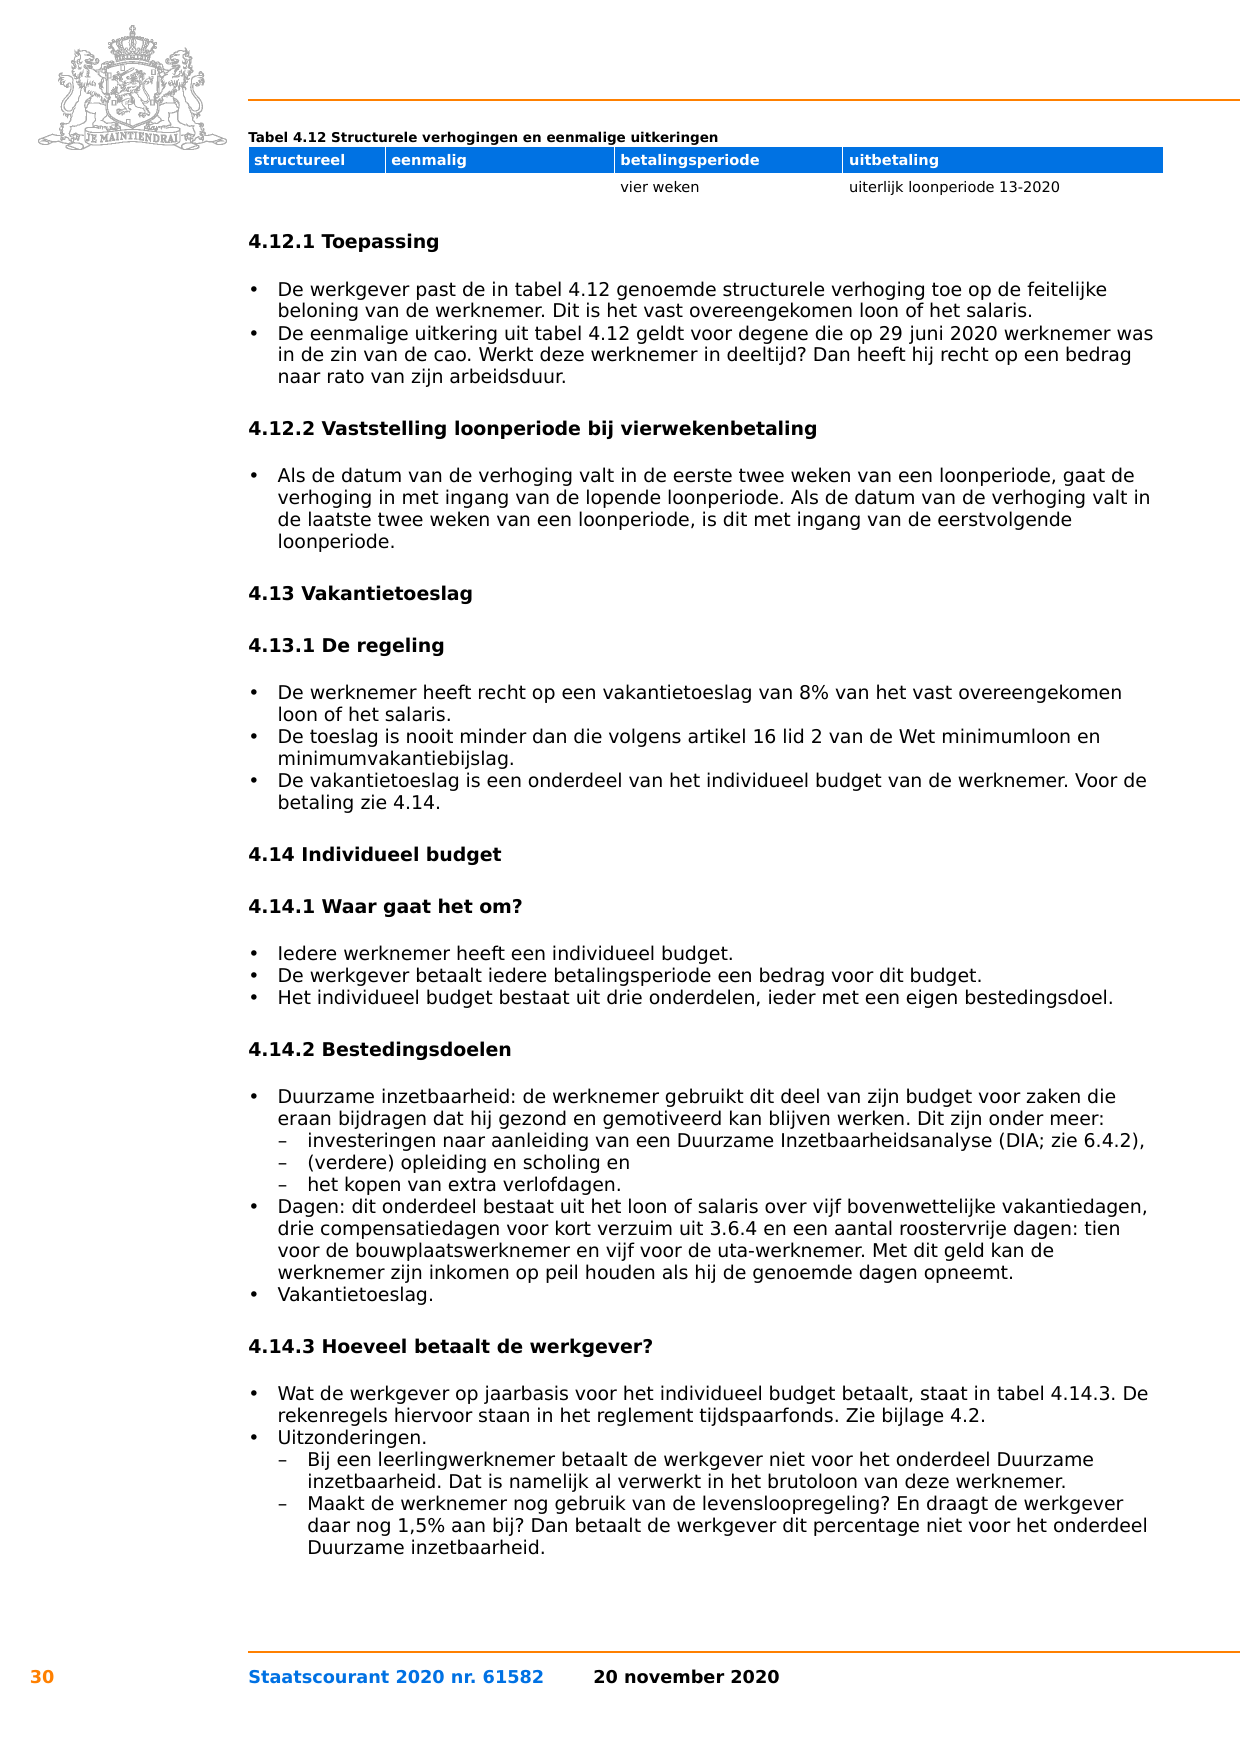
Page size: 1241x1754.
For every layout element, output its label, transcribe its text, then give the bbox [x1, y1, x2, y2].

text – investeringen naar aanleiding van een Duurzame Inzetbaarheidsanalyse (DIA; zie 6.4.2), [278, 1130, 1163, 1152]
text • De toeslag is nooit minder dan die volgens artikel 16 lid 2 van de Wet minimumloon en minimumvakantiebijslag. [248, 726, 1163, 770]
text • Vakantietoeslag. [248, 1284, 1163, 1306]
picture [38, 25, 227, 150]
text • De werkgever past de in tabel 4.12 genoemde structurele verhoging toe op de feitelijke beloning van de werknemer. Dit is het vast overeengekomen loon of het salaris. [248, 278, 1163, 322]
text – Maakt de werknemer nog gebruik van de levensloopregeling? En draagt de werkgever daar nog 1,5% aan bij? Dan betaalt de werkgever dit percentage niet voor het onderdeel Duurzame inzetbaarheid. [278, 1493, 1163, 1558]
table_cell [386, 174, 614, 200]
text • De vakantietoeslag is een onderdeel van het individueel budget van de werknemer. Voor de betaling zie 4.14. [248, 770, 1163, 814]
text – Bij een leerlingwerknemer betaalt de werkgever niet voor het onderdeel Duurzame inzetbaarheid. Dat is namelijk al verwerkt in het brutoloon van deze werknemer. [278, 1449, 1163, 1493]
text – (verdere) opleiding en scholing en [278, 1152, 1163, 1174]
text • De werkgever betaalt iedere betalingsperiode een bedrag voor dit budget. [248, 965, 1163, 987]
subtitle 4.14.1 Waar gaat het om? [248, 896, 1163, 918]
text • Duurzame inzetbaarheid: de werknemer gebruikt dit deel van zijn budget voor zaken die eraan bijdragen dat hij gezond en gemotiveerd kan blijven werken. Dit zijn onder meer: [248, 1086, 1163, 1130]
text • Iedere werknemer heeft een individueel budget. [248, 943, 1163, 965]
table_cell uitbetaling [843, 147, 1163, 173]
subtitle 4.14.3 Hoeveel betaalt de werkgever? [248, 1336, 1163, 1358]
subtitle 4.14.2 Bestedingsdoelen [248, 1039, 1163, 1061]
text • De werknemer heeft recht op een vakantietoeslag van 8% van het vast overeengekomen loon of het salaris. [248, 682, 1163, 726]
table_cell betalingsperiode [615, 147, 842, 173]
text • Als de datum van de verhoging valt in de eerste twee weken van een loonperiode, gaat de verhoging in met ingang van de lopende loonperiode. Als de datum van de verhoging valt in de laatste twee weken van een loonperiode, is dit met ingang van de eerstvolgende loonperiode. [248, 465, 1163, 553]
text – het kopen van extra verlofdagen. [278, 1174, 1163, 1196]
table_cell uiterlijk loonperiode 13-2020 [843, 174, 1163, 200]
text • De eenmalige uitkering uit tabel 4.12 geldt voor degene die op 29 juni 2020 werknemer was in de zin van de cao. Werkt deze werknemer in deeltijd? Dan heeft hij recht op een bedrag naar rato van zijn arbeidsduur. [248, 322, 1163, 388]
subtitle 4.14 Individueel budget [248, 844, 1163, 866]
text • Wat de werkgever op jaarbasis voor het individueel budget betaalt, staat in tabel 4.14.3. De rekenregels hiervoor staan in het reglement tijdspaarfonds. Zie bijlage 4.2. [248, 1383, 1163, 1427]
text • Het individueel budget bestaat uit drie onderdelen, ieder met een eigen bestedingsdoel. [248, 987, 1163, 1009]
text • Uitzonderingen. [248, 1427, 1163, 1449]
subtitle 4.12.2 Vaststelling loonperiode bij vierwekenbetaling [248, 418, 1163, 440]
text • Dagen: dit onderdeel bestaat uit het loon of salaris over vijf bovenwettelijke vakantiedagen, drie compensatiedagen voor kort verzuim uit 3.6.4 en een aantal roostervrije dagen: tien voor de bouwplaatswerknemer en vijf voor de uta-werknemer. Met dit geld kan de werknemer zijn inkomen op peil houden als hij de genoemde dagen opneemt. [248, 1196, 1163, 1284]
table_header Tabel 4.12 Structurele verhogingen en eenmalige uitkeringen [248, 130, 1163, 146]
subtitle 4.13 Vakantietoeslag [248, 583, 1163, 605]
table_cell [249, 174, 385, 200]
table_cell vier weken [615, 174, 842, 200]
subtitle 4.13.1 De regeling [248, 635, 1163, 657]
table_cell eenmalig [386, 147, 614, 173]
subtitle 4.12.1 Toepassing [248, 231, 1163, 253]
table_cell structureel [249, 147, 385, 173]
